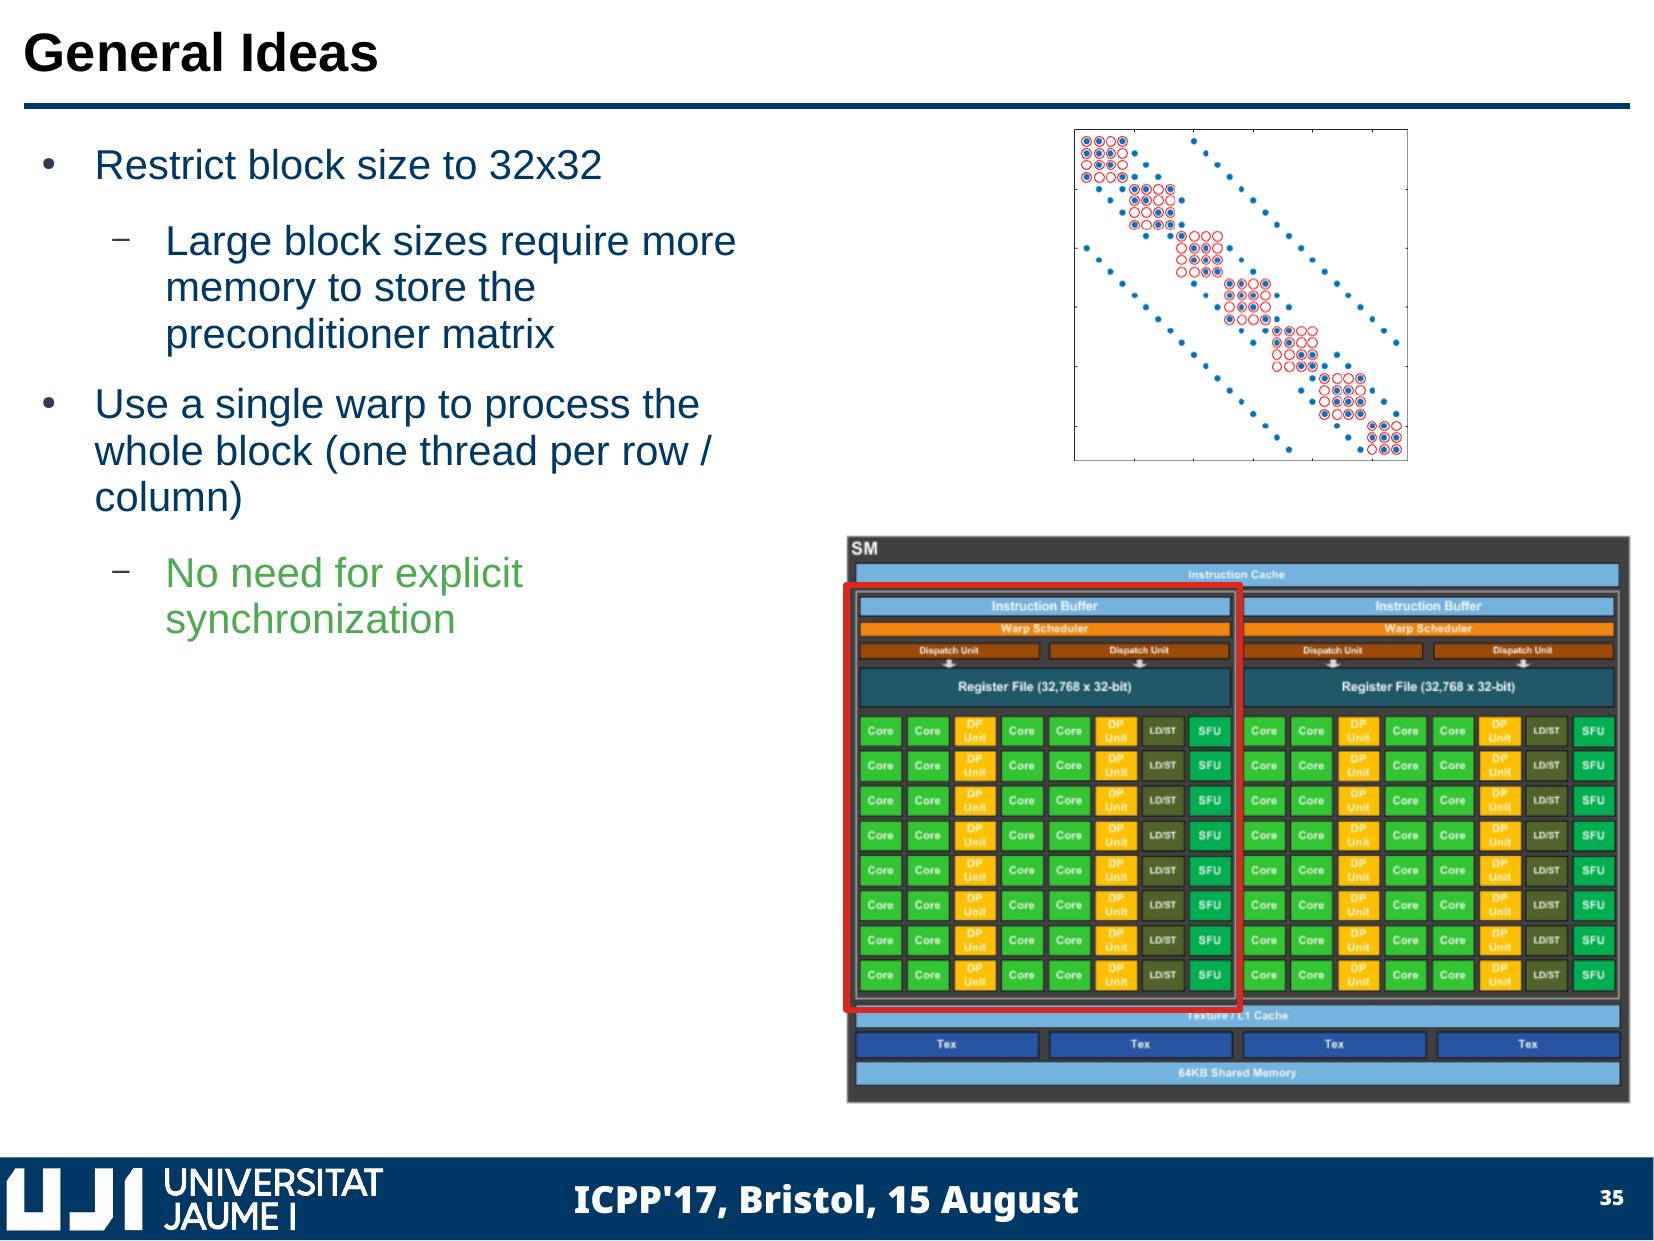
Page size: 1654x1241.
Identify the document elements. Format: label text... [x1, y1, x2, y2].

picture [1074, 129, 1408, 461]
picture [850, 588, 1237, 1007]
picture [0, 1158, 390, 1241]
title General Ideas [23, 0, 1630, 107]
list Restrict block size to 32x32 Large block sizes require more memory to store the preconditioner matrix Use a single warp to process the whole block (one thread per row / column) No need for explicit synchronization [23, 141, 808, 1134]
picture [846, 535, 1631, 1104]
